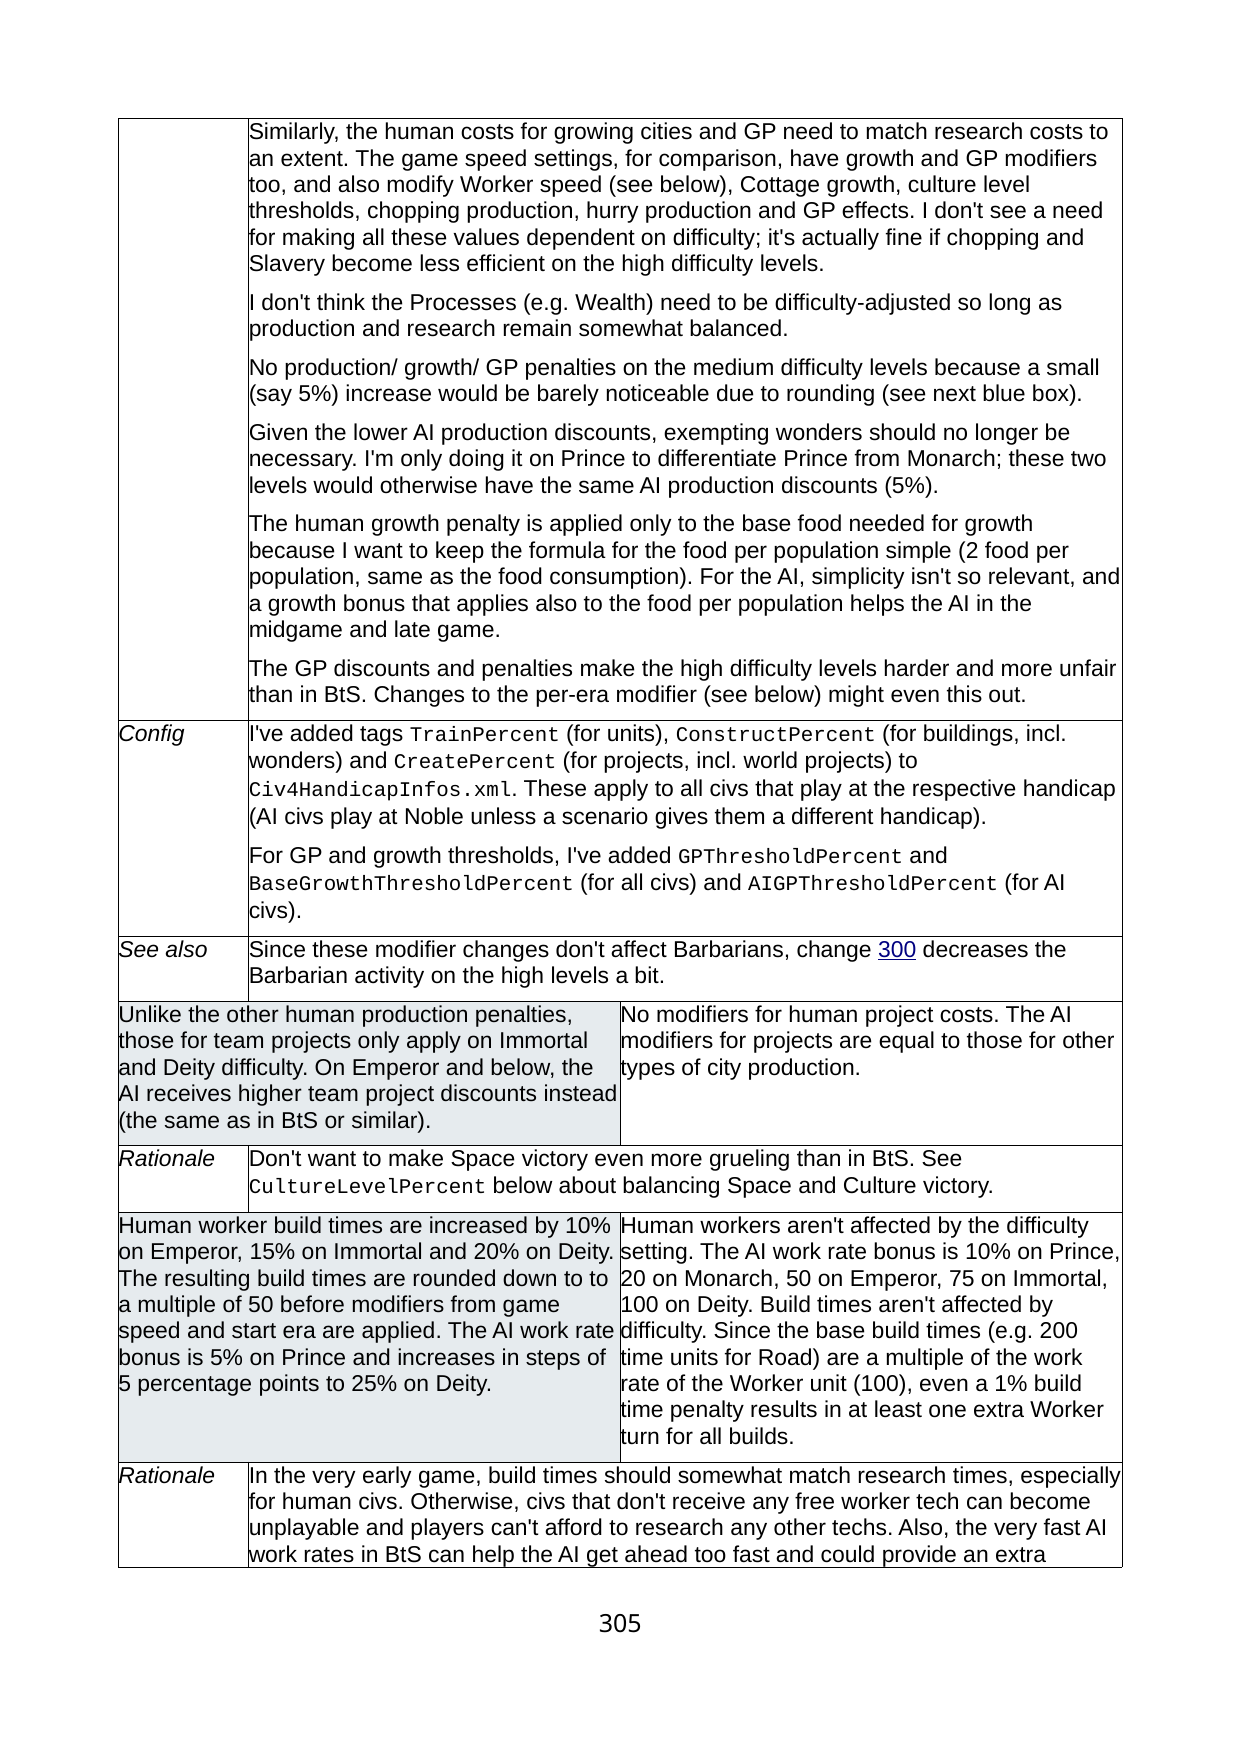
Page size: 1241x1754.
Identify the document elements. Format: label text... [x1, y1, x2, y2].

table_cell No modifiers for human project costs. The AI modifiers for projects are equal to those for other types of city production. [621, 1002, 1122, 1145]
table_cell See also [119, 937, 248, 1001]
table_cell Human worker build times are increased by 10% on Emperor, 15% on Immortal and 20% on Deity. The resulting build times are rounded down to to a multiple of 50 before modifiers from game speed and start era are applied. The AI work rate bonus is 5% on Prince and increases in steps of 5 percentage points to 25% on Deity. [119, 1213, 620, 1462]
table_cell Rationale [119, 1463, 248, 1567]
table_cell Unlike the other human production penalties, those for team projects only apply on Immortal and Deity difficulty. On Emperor and below, the AI receives higher team project discounts instead (the same as in BtS or similar). [119, 1002, 620, 1145]
table_cell Config [119, 721, 248, 936]
table_cell Since these modifier changes don't affect Barbarians, change 300 decreases the Barbarian activity on the high levels a bit. [249, 937, 1122, 1001]
table_cell Don't want to make Space victory even more grueling than in BtS. See CultureLevelPercent below about balancing Space and Culture victory. [249, 1146, 1122, 1212]
table_cell Human workers aren't affected by the difficulty setting. The AI work rate bonus is 10% on Prince, 20 on Monarch, 50 on Emperor, 75 on Immortal, 100 on Deity. Build times aren't affected by difficulty. Since the base build times (e.g. 200 time units for Road) are a multiple of the work rate of the Worker unit (100), even a 1% build time penalty results in at least one extra Worker turn for all builds. [621, 1213, 1122, 1462]
table_cell In the very early game, build times should somewhat match research times, especially for human civs. Otherwise, civs that don't receive any free worker tech can become unplayable and players can't afford to research any other techs. Also, the very fast AI work rates in BtS can help the AI get ahead too fast and could provide an extra [249, 1463, 1122, 1567]
table_cell I've added tags TrainPercent (for units), ConstructPercent (for buildings, incl. wonders) and CreatePercent (for projects, incl. world projects) to Civ4HandicapInfos.xml. These apply to all civs that play at the respective handicap (AI civs play at Noble unless a scenario gives them a different handicap). For GP and growth thresholds, I've added GPThresholdPercent and BaseGrowthThresholdPercent (for all civs) and AIGPThresholdPercent (for AI civs). [249, 721, 1122, 936]
table_cell Rationale [119, 1146, 248, 1212]
table_cell [119, 119, 248, 720]
table_cell Similarly, the human costs for growing cities and GP need to match research costs to an extent. The game speed settings, for comparison, have growth and GP modifiers too, and also modify Worker speed (see below), Cottage growth, culture level thresholds, chopping production, hurry production and GP effects. I don't see a need for making all these values dependent on difficulty; it's actually fine if chopping and Slavery become less efficient on the high difficulty levels. I don't think the Processes (e.g. Wealth) need to be difficulty-adjusted so long as production and research remain somewhat balanced. No production/ growth/ GP penalties on the medium difficulty levels because a small (say 5%) increase would be barely noticeable due to rounding (see next blue box). Given the lower AI production discounts, exempting wonders should no longer be necessary. I'm only doing it on Prince to differentiate Prince from Monarch; these two levels would otherwise have the same AI production discounts (5%). The human growth penalty is applied only to the base food needed for growth because I want to keep the formula for the food per population simple (2 food per population, same as the food consumption). For the AI, simplicity isn't so relevant, and a growth bonus that applies also to the food per population helps the AI in the midgame and late game. The GP discounts and penalties make the high difficulty levels harder and more unfair than in BtS. Changes to the per-era modifier (see below) might even this out. [249, 119, 1122, 720]
